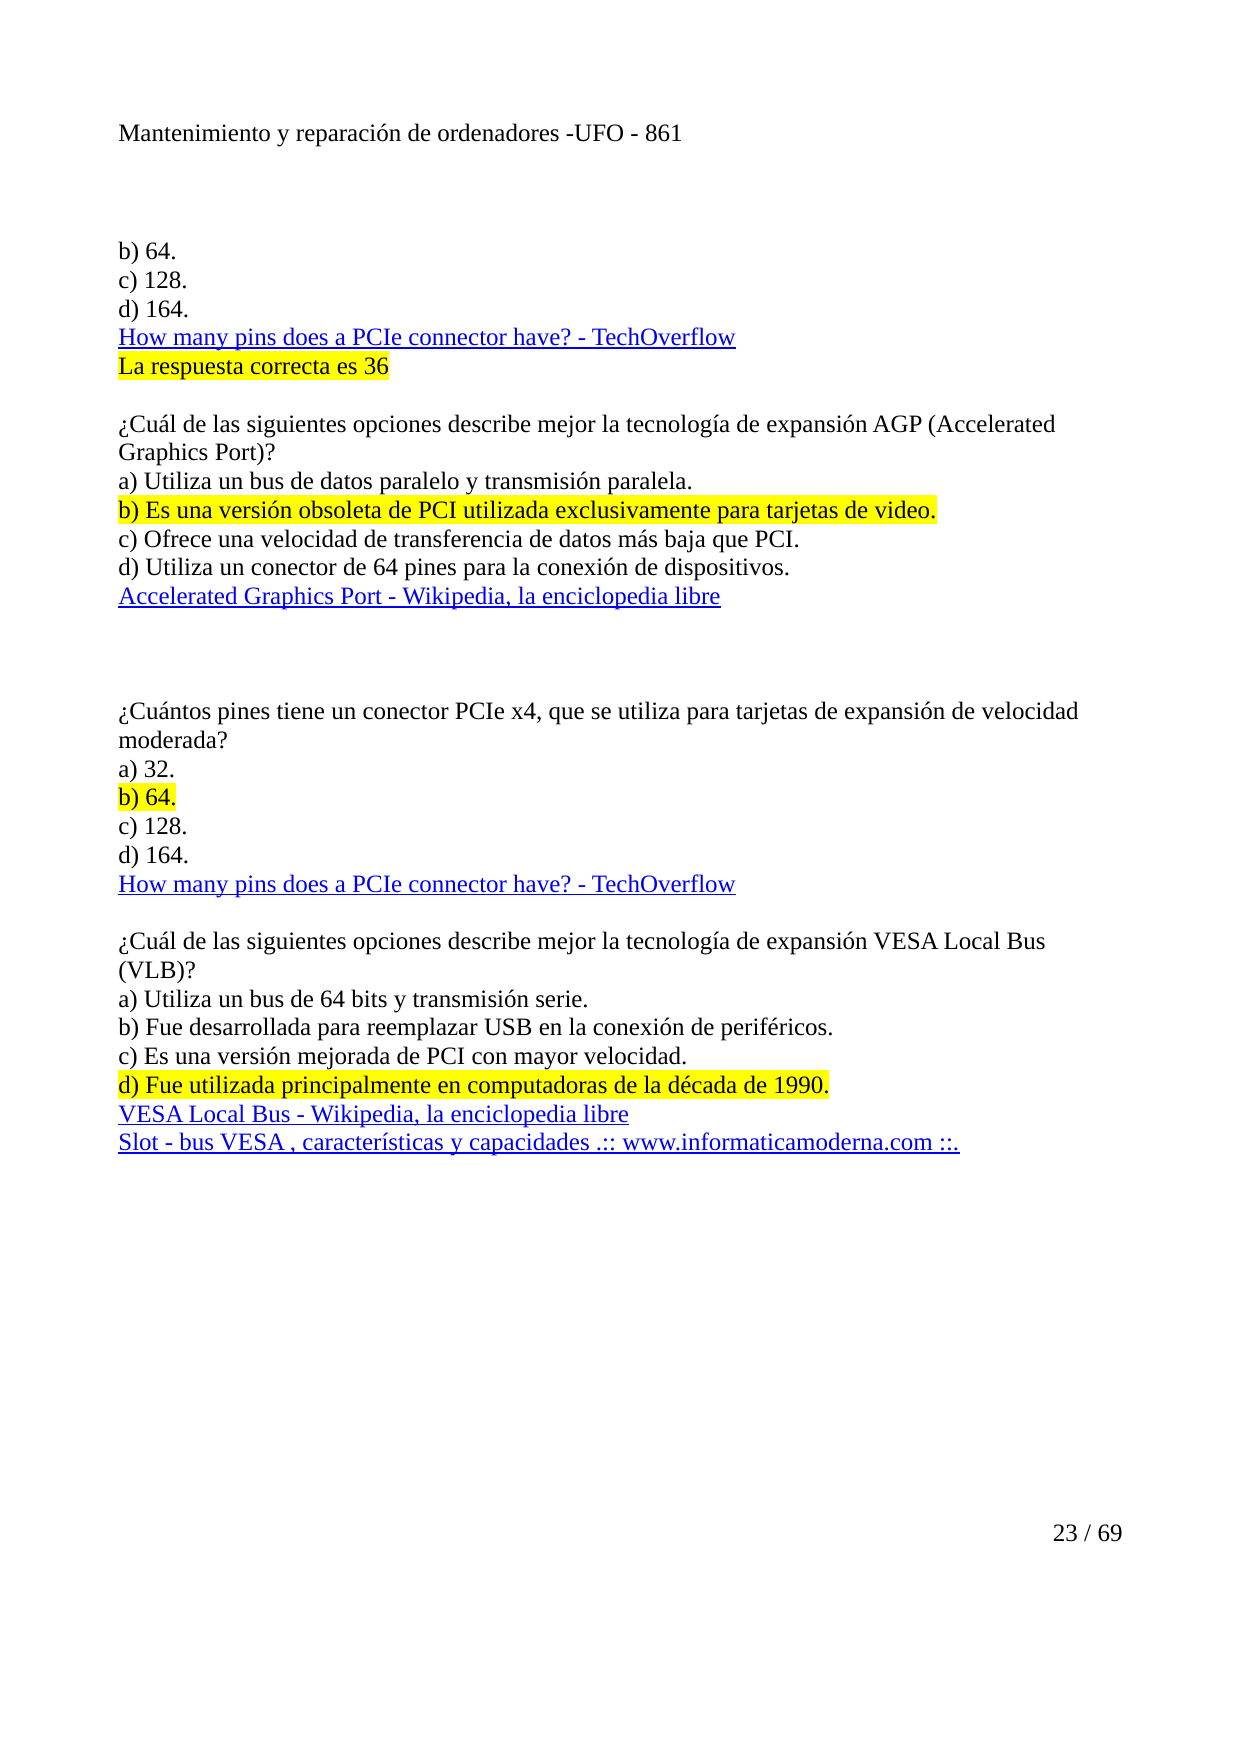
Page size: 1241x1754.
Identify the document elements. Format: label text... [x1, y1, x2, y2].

text d) 164. [118, 294, 1122, 322]
text c) 128. [118, 265, 1122, 294]
text How many pins does a PCIe connector have? - TechOverflow [118, 322, 1122, 351]
text ¿Cuántos pines tiene un conector PCIe x4, que se utiliza para tarjetas de expansión de velocidad moderada? [118, 696, 1122, 754]
text d) Fue utilizada principalmente en computadoras de la década de 1990. [118, 1070, 1122, 1099]
text Slot - bus VESA , características y capacidades .:: www.informaticamoderna.com ::. [118, 1127, 1122, 1156]
text a) 32. [118, 754, 1122, 782]
text c) Ofrece una velocidad de transferencia de datos más baja que PCI. [118, 524, 1122, 552]
text b) 64. [118, 236, 1122, 265]
text b) 64. [118, 782, 1122, 811]
text c) Es una versión mejorada de PCI con mayor velocidad. [118, 1041, 1122, 1070]
text b) Fue desarrollada para reemplazar USB en la conexión de periféricos. [118, 1012, 1122, 1041]
text ¿Cuál de las siguientes opciones describe mejor la tecnología de expansión VESA Local Bus (VLB)? [118, 926, 1122, 984]
text d) 164. [118, 840, 1122, 869]
text La respuesta correcta es 36 [118, 351, 1122, 380]
text a) Utiliza un bus de 64 bits y transmisión serie. [118, 984, 1122, 1012]
text How many pins does a PCIe connector have? - TechOverflow [118, 869, 1122, 897]
text b) Es una versión obsoleta de PCI utilizada exclusivamente para tarjetas de video. [118, 495, 1122, 524]
text ¿Cuál de las siguientes opciones describe mejor la tecnología de expansión AGP (Accelerated Graphics Port)? [118, 409, 1122, 466]
text a) Utiliza un bus de datos paralelo y transmisión paralela. [118, 466, 1122, 495]
text c) 128. [118, 811, 1122, 840]
text VESA Local Bus - Wikipedia, la enciclopedia libre [118, 1099, 1122, 1127]
text d) Utiliza un conector de 64 pines para la conexión de dispositivos. [118, 552, 1122, 581]
text Accelerated Graphics Port - Wikipedia, la enciclopedia libre [118, 581, 1122, 610]
